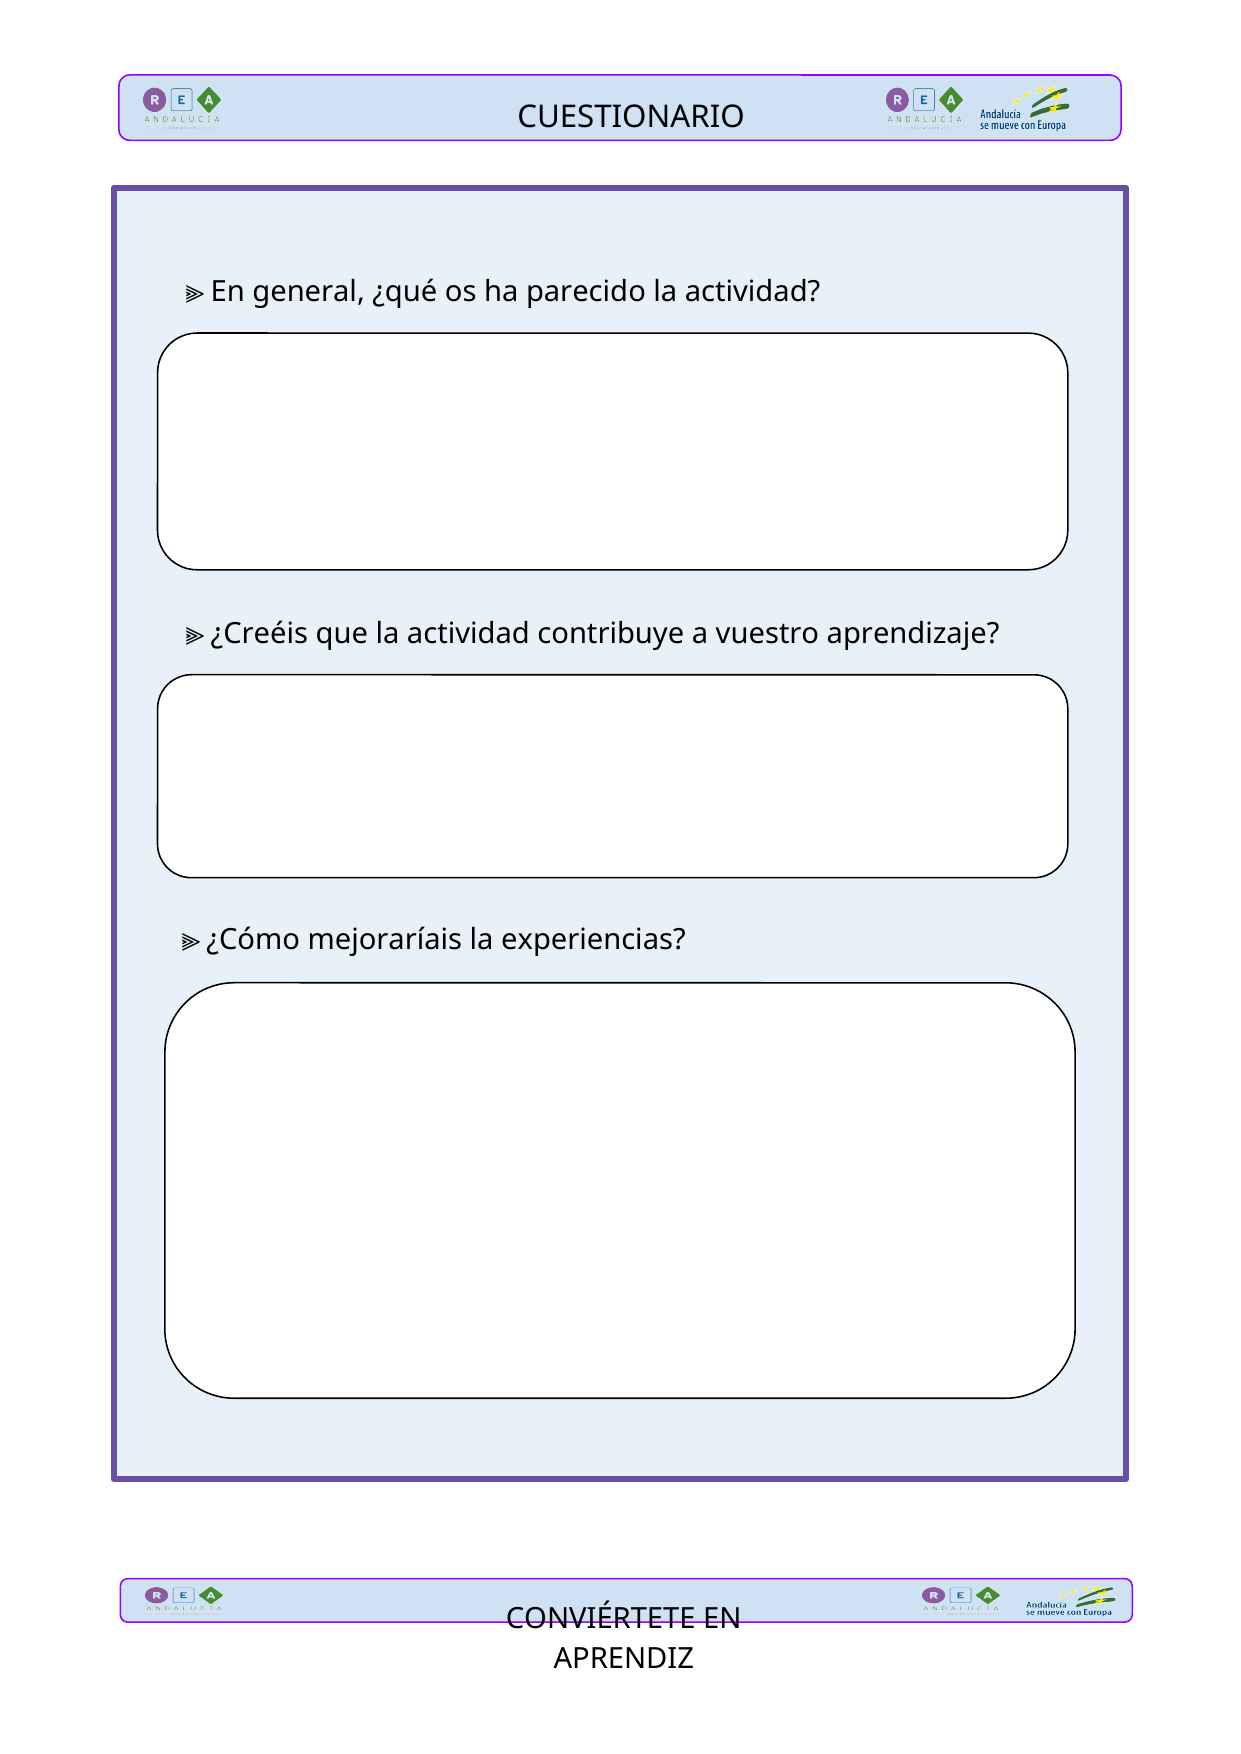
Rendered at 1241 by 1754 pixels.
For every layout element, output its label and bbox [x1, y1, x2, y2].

picture [920, 1584, 1001, 1617]
picture [884, 83, 964, 132]
picture [143, 1584, 224, 1617]
picture [1024, 1584, 1116, 1617]
picture [141, 83, 222, 132]
picture [978, 83, 1070, 132]
